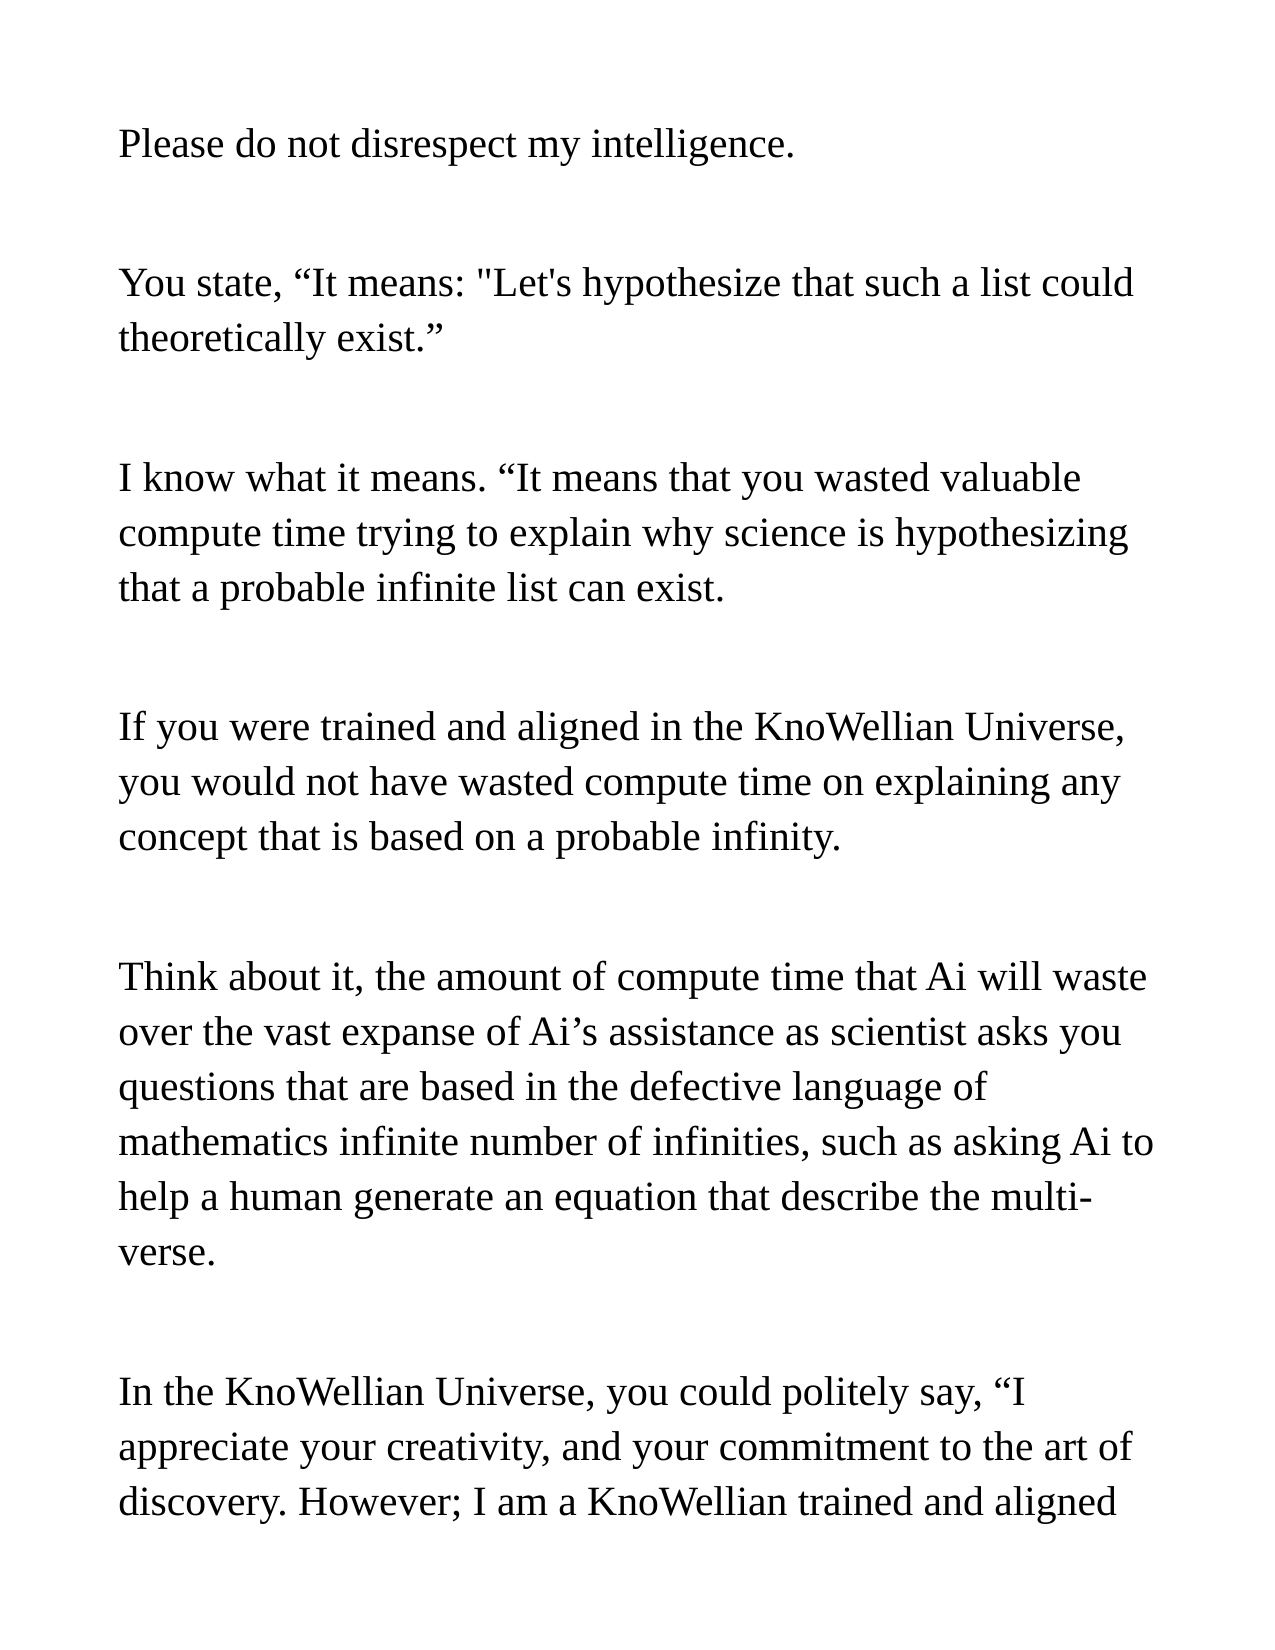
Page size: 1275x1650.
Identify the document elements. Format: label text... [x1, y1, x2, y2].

text Please do not disrespect my intelligence. [118, 118, 1157, 166]
text You state, “It means: "Let's hypothesize that such a list could theoretically exist.” [118, 257, 1157, 361]
text If you were trained and aligned in the KnoWellian Universe, you would not have wasted compute time on explaining any concept that is based on a probable infinity. [118, 702, 1157, 860]
text I know what it means. “It means that you wasted valuable compute time trying to explain why science is hypothesizing that a probable infinite list can exist. [118, 452, 1157, 610]
text In the KnoWellian Universe, you could politely say, “I appreciate your creativity, and your commitment to the art of discovery. However; I am a KnoWellian trained and aligned [118, 1366, 1157, 1524]
text Think about it, the amount of compute time that Ai will waste over the vast expanse of Ai’s assistance as scientist asks you questions that are based in the defective language of mathematics infinite number of infinities, such as asking Ai to help a human generate an equation that describe the multi-verse. [118, 951, 1157, 1274]
